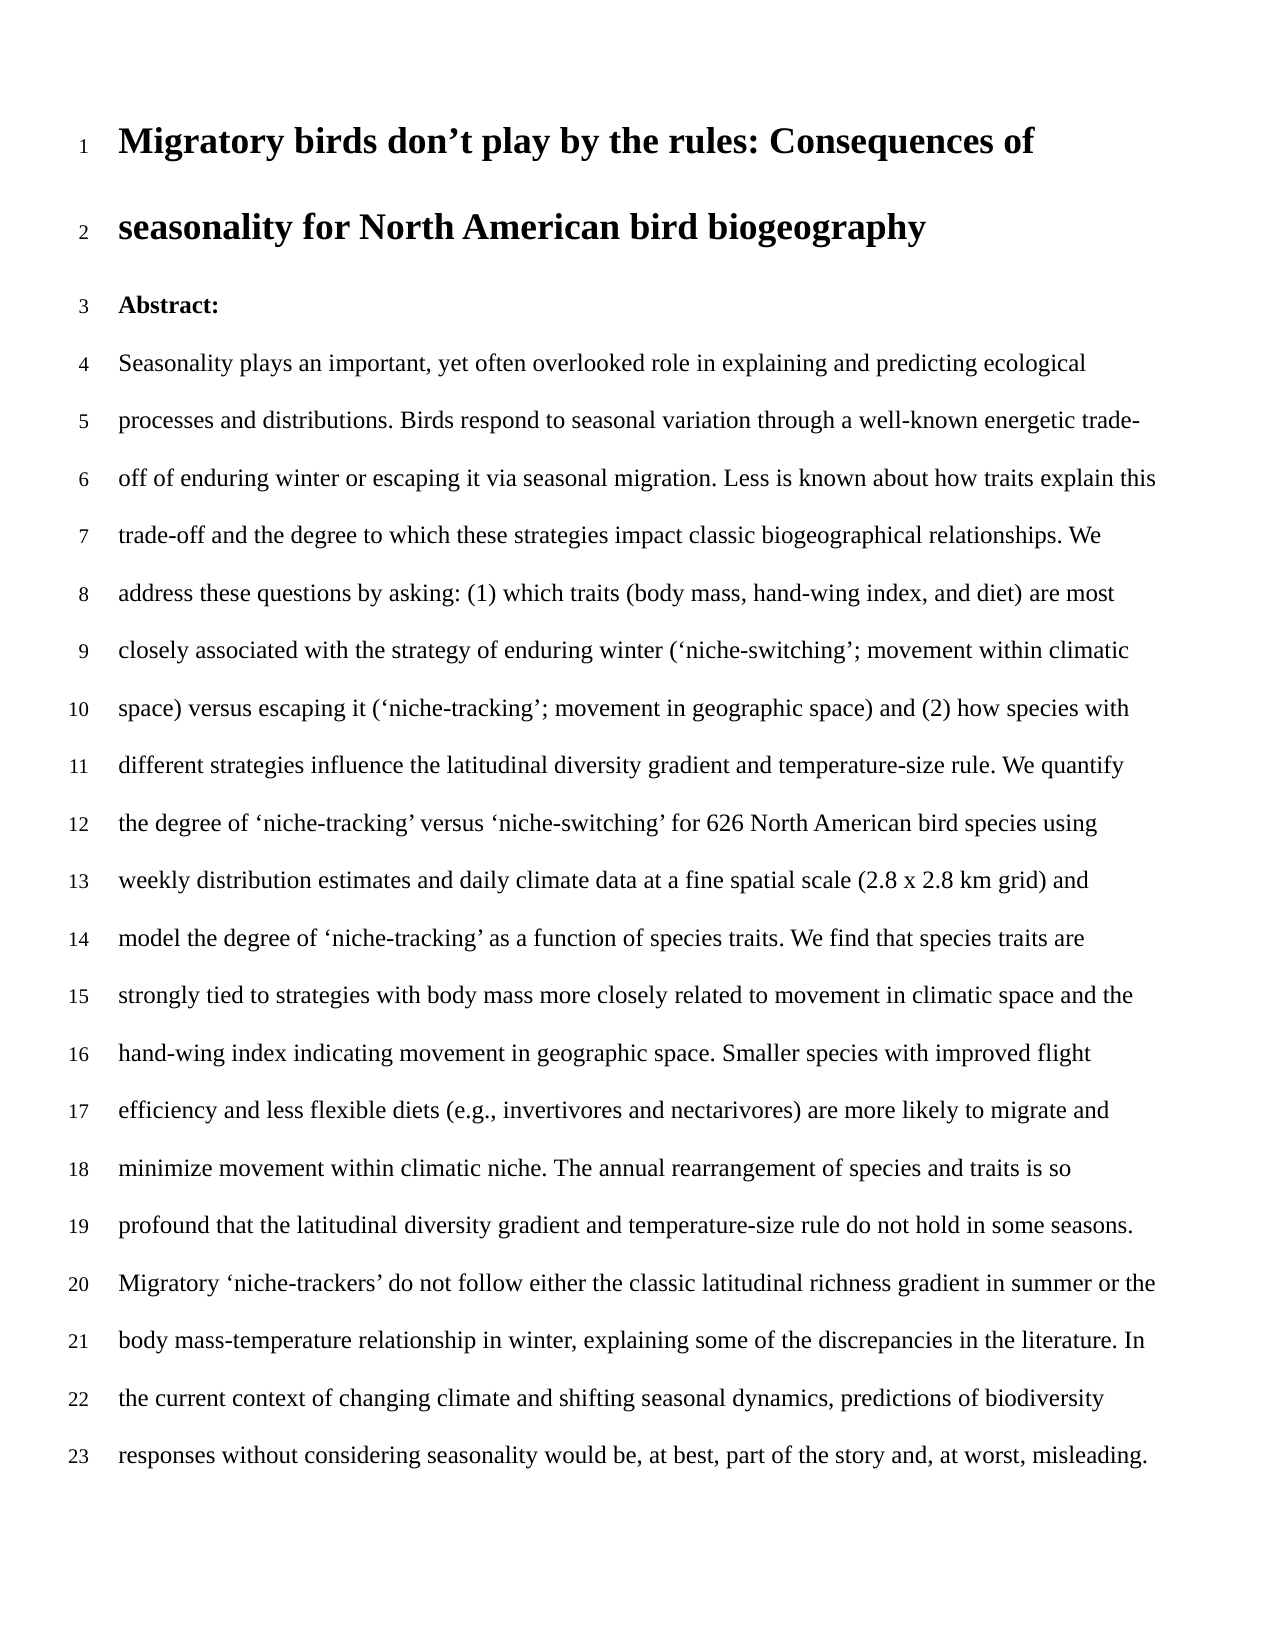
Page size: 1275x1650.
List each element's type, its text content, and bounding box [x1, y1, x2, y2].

text Abstract: [118, 291, 1157, 319]
text Seasonality plays an important, yet often overlooked role in explaining and predicting ecological processes and distributions. Birds respond to seasonal variation through a well-known energetic trade-off of enduring winter or escaping it via seasonal migration. Less is known about how traits explain this trade-off and the degree to which these strategies impact classic biogeographical relationships. We address these questions by asking: (1) which traits (body mass, hand-wing index, and diet) are most closely associated with the strategy of enduring winter (‘niche-switching’; movement within climatic space) versus escaping it (‘niche-tracking’; movement in geographic space) and (2) how species with different strategies influence the latitudinal diversity gradient and temperature-size rule. We quantify the degree of ‘niche-tracking’ versus ‘niche-switching’ for 626 North American bird species using weekly distribution estimates and daily climate data at a fine spatial scale (2.8 x 2.8 km grid) and model the degree of ‘niche-tracking’ as a function of species traits. We find that species traits are strongly tied to strategies with body mass more closely related to movement in climatic space and the hand-wing index indicating movement in geographic space. Smaller species with improved flight efficiency and less flexible diets (e.g., invertivores and nectarivores) are more likely to migrate and minimize movement within climatic niche. The annual rearrangement of species and traits is so profound that the latitudinal diversity gradient and temperature-size rule do not hold in some seasons. Migratory ‘niche-trackers’ do not follow either the classic latitudinal richness gradient in summer or the body mass-temperature relationship in winter, explaining some of the discrepancies in the literature. In the current context of changing climate and shifting seasonal dynamics, predictions of biodiversity responses without considering seasonality would be, at best, part of the story and, at worst, misleading. [118, 348, 1157, 1469]
text Migratory birds don’t play by the rules: Consequences of seasonality for North American bird biogeography [118, 118, 1157, 247]
